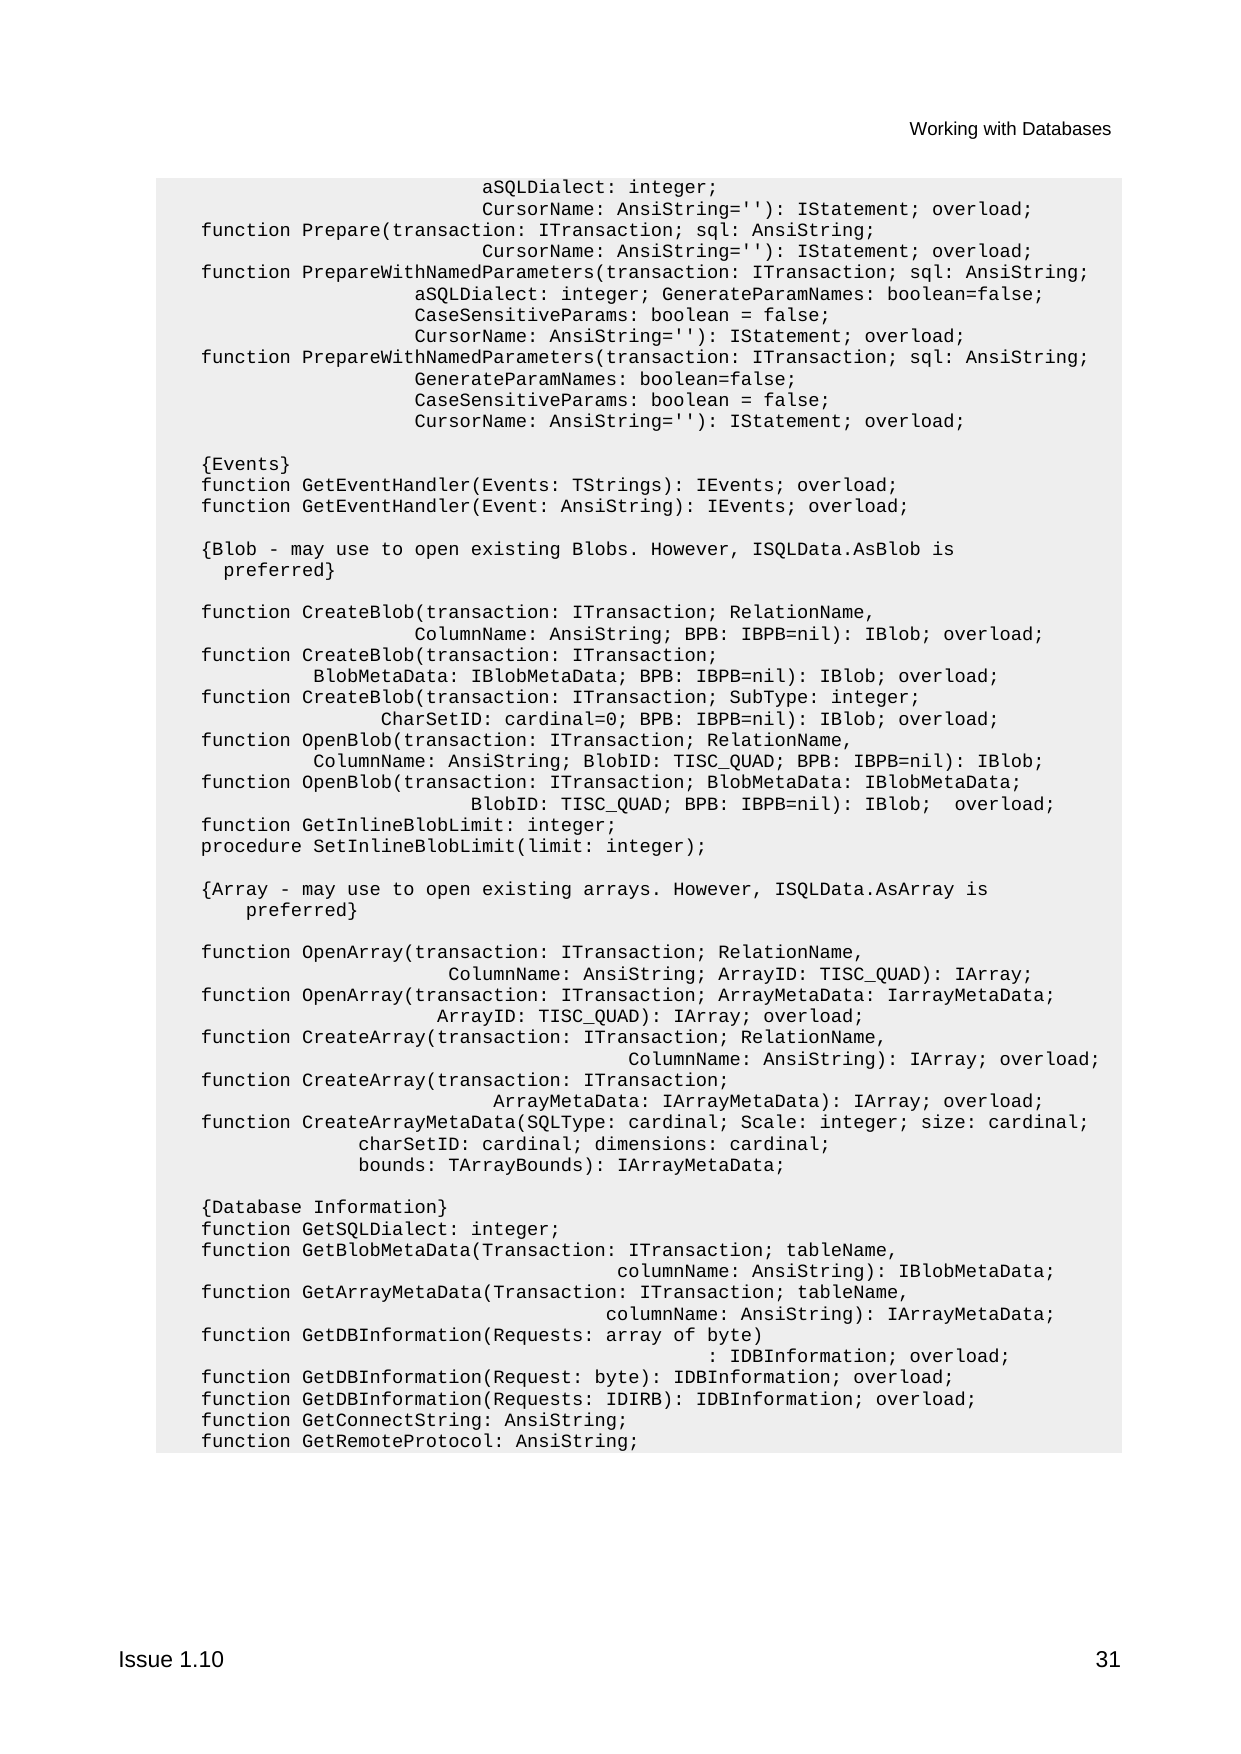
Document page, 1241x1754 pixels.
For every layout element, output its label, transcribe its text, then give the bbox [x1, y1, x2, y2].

text columnName: AnsiString): IBlobMetaData; [156, 1262, 1122, 1283]
text function GetDBInformation(Requests: IDIRB): IDBInformation; overload; [156, 1389, 1122, 1411]
text bounds: TArrayBounds): IArrayMetaData; [156, 1156, 1122, 1177]
text CursorName: AnsiString=''): IStatement; overload; [156, 242, 1122, 263]
text function GetEventHandler(Event: AnsiString): IEvents; overload; [156, 497, 1122, 518]
text {Events} [156, 454, 1122, 476]
text function GetDBInformation(Request: byte): IDBInformation; overload; [156, 1368, 1122, 1389]
text aSQLDialect: integer; [156, 178, 1122, 199]
text function GetEventHandler(Events: TStrings): IEvents; overload; [156, 476, 1122, 497]
text function OpenBlob(transaction: ITransaction; RelationName, [156, 731, 1122, 752]
text BlobMetaData: IBlobMetaData; BPB: IBPB=nil): IBlob; overload; [156, 667, 1122, 688]
text function GetBlobMetaData(Transaction: ITransaction; tableName, [156, 1241, 1122, 1262]
text preferred} [156, 561, 1122, 582]
text function GetDBInformation(Requests: array of byte) [156, 1326, 1122, 1347]
text CursorName: AnsiString=''): IStatement; overload; [156, 327, 1122, 348]
text charSetID: cardinal; dimensions: cardinal; [156, 1134, 1122, 1156]
text function CreateArray(transaction: ITransaction; [156, 1071, 1122, 1092]
text function CreateBlob(transaction: ITransaction; RelationName, [156, 603, 1122, 624]
text ArrayID: TISC_QUAD): IArray; overload; [156, 1007, 1122, 1028]
text function GetConnectString: AnsiString; [156, 1411, 1122, 1432]
text function OpenBlob(transaction: ITransaction; BlobMetaData: IBlobMetaData; [156, 773, 1122, 794]
text function CreateArray(transaction: ITransaction; RelationName, [156, 1028, 1122, 1049]
text columnName: AnsiString): IArrayMetaData; [156, 1304, 1122, 1326]
text function PrepareWithNamedParameters(transaction: ITransaction; sql: AnsiString; [156, 348, 1122, 369]
text CharSetID: cardinal=0; BPB: IBPB=nil): IBlob; overload; [156, 709, 1122, 731]
text function GetInlineBlobLimit: integer; [156, 816, 1122, 837]
text function Prepare(transaction: ITransaction; sql: AnsiString; [156, 221, 1122, 242]
text aSQLDialect: integer; GenerateParamNames: boolean=false; [156, 284, 1122, 306]
text ColumnName: AnsiString): IArray; overload; [156, 1049, 1122, 1071]
text ColumnName: AnsiString; ArrayID: TISC_QUAD): IArray; [156, 964, 1122, 986]
text ColumnName: AnsiString; BlobID: TISC_QUAD; BPB: IBPB=nil): IBlob; [156, 752, 1122, 773]
text ColumnName: AnsiString; BPB: IBPB=nil): IBlob; overload; [156, 624, 1122, 646]
text CaseSensitiveParams: boolean = false; [156, 391, 1122, 412]
text function CreateBlob(transaction: ITransaction; SubType: integer; [156, 688, 1122, 709]
text function GetRemoteProtocol: AnsiString; [156, 1432, 1122, 1453]
text BlobID: TISC_QUAD; BPB: IBPB=nil): IBlob; overload; [156, 794, 1122, 816]
text {Database Information} [156, 1198, 1122, 1219]
text preferred} [156, 901, 1122, 922]
text function CreateBlob(transaction: ITransaction; [156, 646, 1122, 667]
text CursorName: AnsiString=''): IStatement; overload; [156, 199, 1122, 221]
text procedure SetInlineBlobLimit(limit: integer); [156, 837, 1122, 858]
text function CreateArrayMetaData(SQLType: cardinal; Scale: integer; size: cardinal; [156, 1113, 1122, 1134]
text function OpenArray(transaction: ITransaction; ArrayMetaData: IarrayMetaData; [156, 986, 1122, 1007]
text CursorName: AnsiString=''): IStatement; overload; [156, 412, 1122, 433]
text function PrepareWithNamedParameters(transaction: ITransaction; sql: AnsiString; [156, 263, 1122, 284]
text {Array - may use to open existing arrays. However, ISQLData.AsArray is [156, 879, 1122, 901]
text : IDBInformation; overload; [156, 1347, 1122, 1368]
text CaseSensitiveParams: boolean = false; [156, 306, 1122, 327]
text ArrayMetaData: IArrayMetaData): IArray; overload; [156, 1092, 1122, 1113]
text {Blob - may use to open existing Blobs. However, ISQLData.AsBlob is [156, 539, 1122, 561]
text function GetSQLDialect: integer; [156, 1219, 1122, 1241]
text function GetArrayMetaData(Transaction: ITransaction; tableName, [156, 1283, 1122, 1304]
text function OpenArray(transaction: ITransaction; RelationName, [156, 943, 1122, 964]
text GenerateParamNames: boolean=false; [156, 369, 1122, 391]
